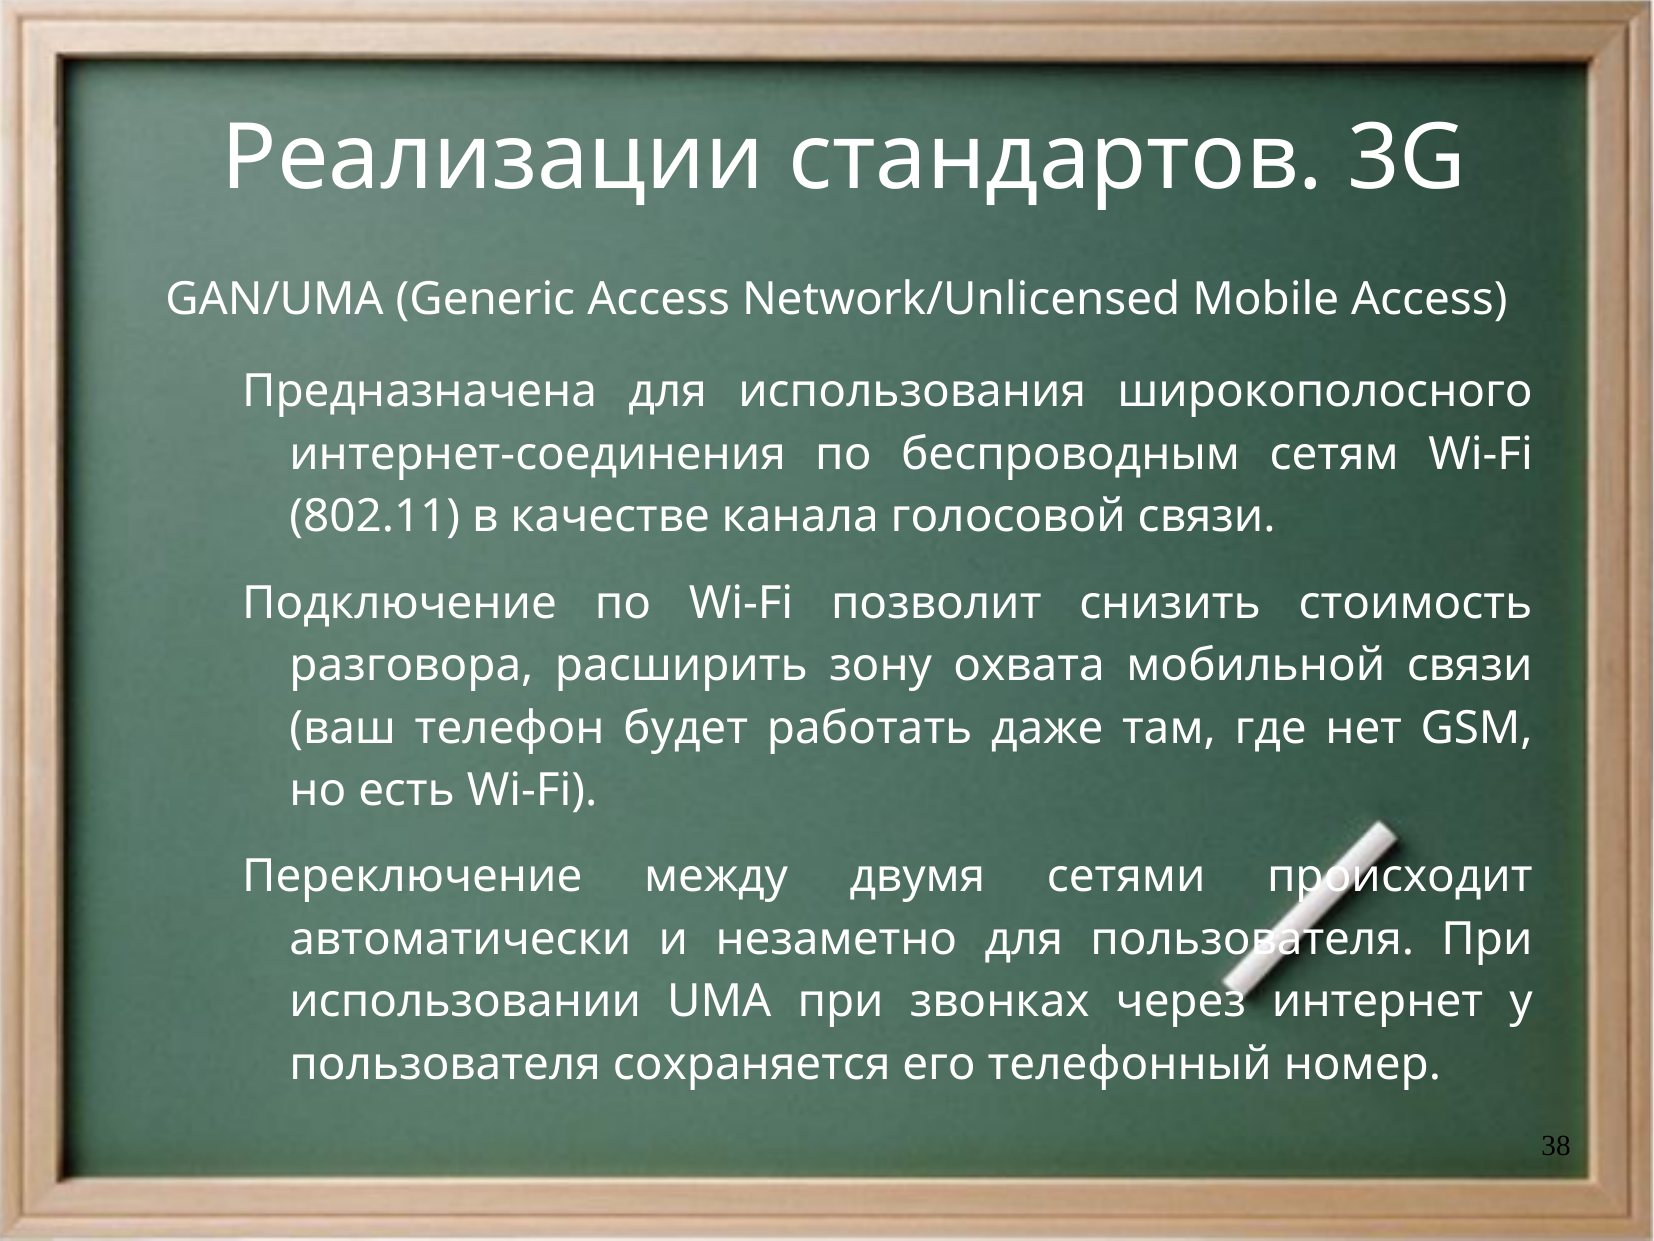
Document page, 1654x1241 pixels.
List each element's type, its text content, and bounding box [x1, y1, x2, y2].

list GAN/UMA (Generic Access Network/Unlicensed Mobile Access) Предназначена для использования широкополосного интернет-соединения по беспроводным сетям Wi-Fi (802.11) в качестве канала голосовой связи. Подключение по Wi-Fi позволит снизить стоимость разговора, расширить зону охвата мобильной связи (ваш телефон будет работать даже там, где нет GSM, но есть Wi-Fi). Переключение между двумя сетями происходит автоматически и незаметно для пользователя. При использовании UMA при звонках через интернет у пользователя сохраняется его телефонный номер. [147, 265, 1534, 1142]
title Реализации стандартов. 3G [82, 49, 1571, 257]
picture [0, 0, 1654, 1241]
